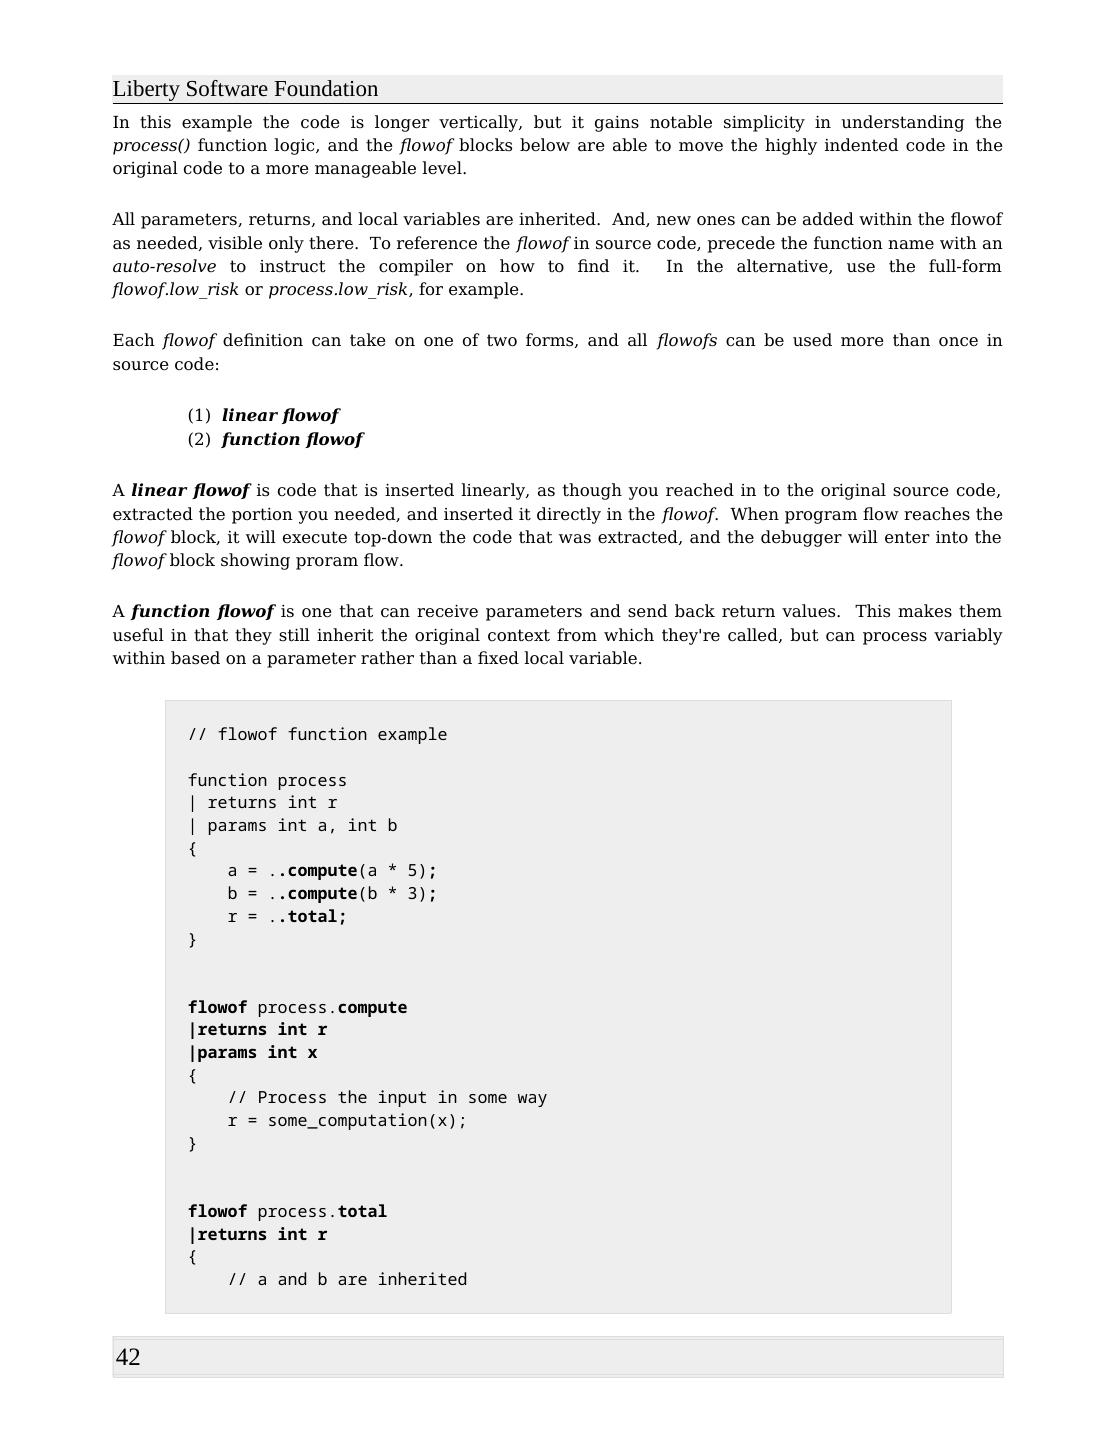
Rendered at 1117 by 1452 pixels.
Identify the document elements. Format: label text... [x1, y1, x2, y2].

text Each flowof definition can take on one of two forms, and all flowofs can be used more than once in source code: [112, 331, 1003, 374]
text // flowof function example function process | returns int r | params int a, int b { a = ..compute(a * 5); b = ..compute(b * 3); r = ..total; } flowof process.compute |returns int r |params int x { // Process the input in some way r = some_computation(x); } flowof process.total |returns int r { // a and b are inherited [166, 701, 951, 1313]
text A linear flowof is code that is inserted linearly, as though you reached in to the original source code, extracted the portion you needed, and inserted it directly in the flowof. When program flow reaches the flowof block, it will execute top-down the code that was extracted, and the debugger will enter into the flowof block showing proram flow. [112, 481, 1003, 570]
text In this example the code is longer vertically, but it gains notable simplicity in understanding the process() function logic, and the flowof blocks below are able to move the highly indented code in the original code to a more manageable level. [112, 112, 1003, 178]
text All parameters, returns, and local variables are inherited. And, new ones can be added within the flowof as needed, visible only there. To reference the flowof in source code, precede the function name with an auto-resolve to instruct the compiler on how to find it. In the alternative, use the full-form flowof.low_risk or process.low_risk, for example. [112, 210, 1003, 299]
text (1) linear flowof (2) function flowof [112, 406, 1003, 449]
text A function flowof is one that can receive parameters and send back return values. This makes them useful in that they still inherit the original context from which they're called, but can process variably within based on a parameter rather than a fixed local variable. [112, 602, 1003, 668]
